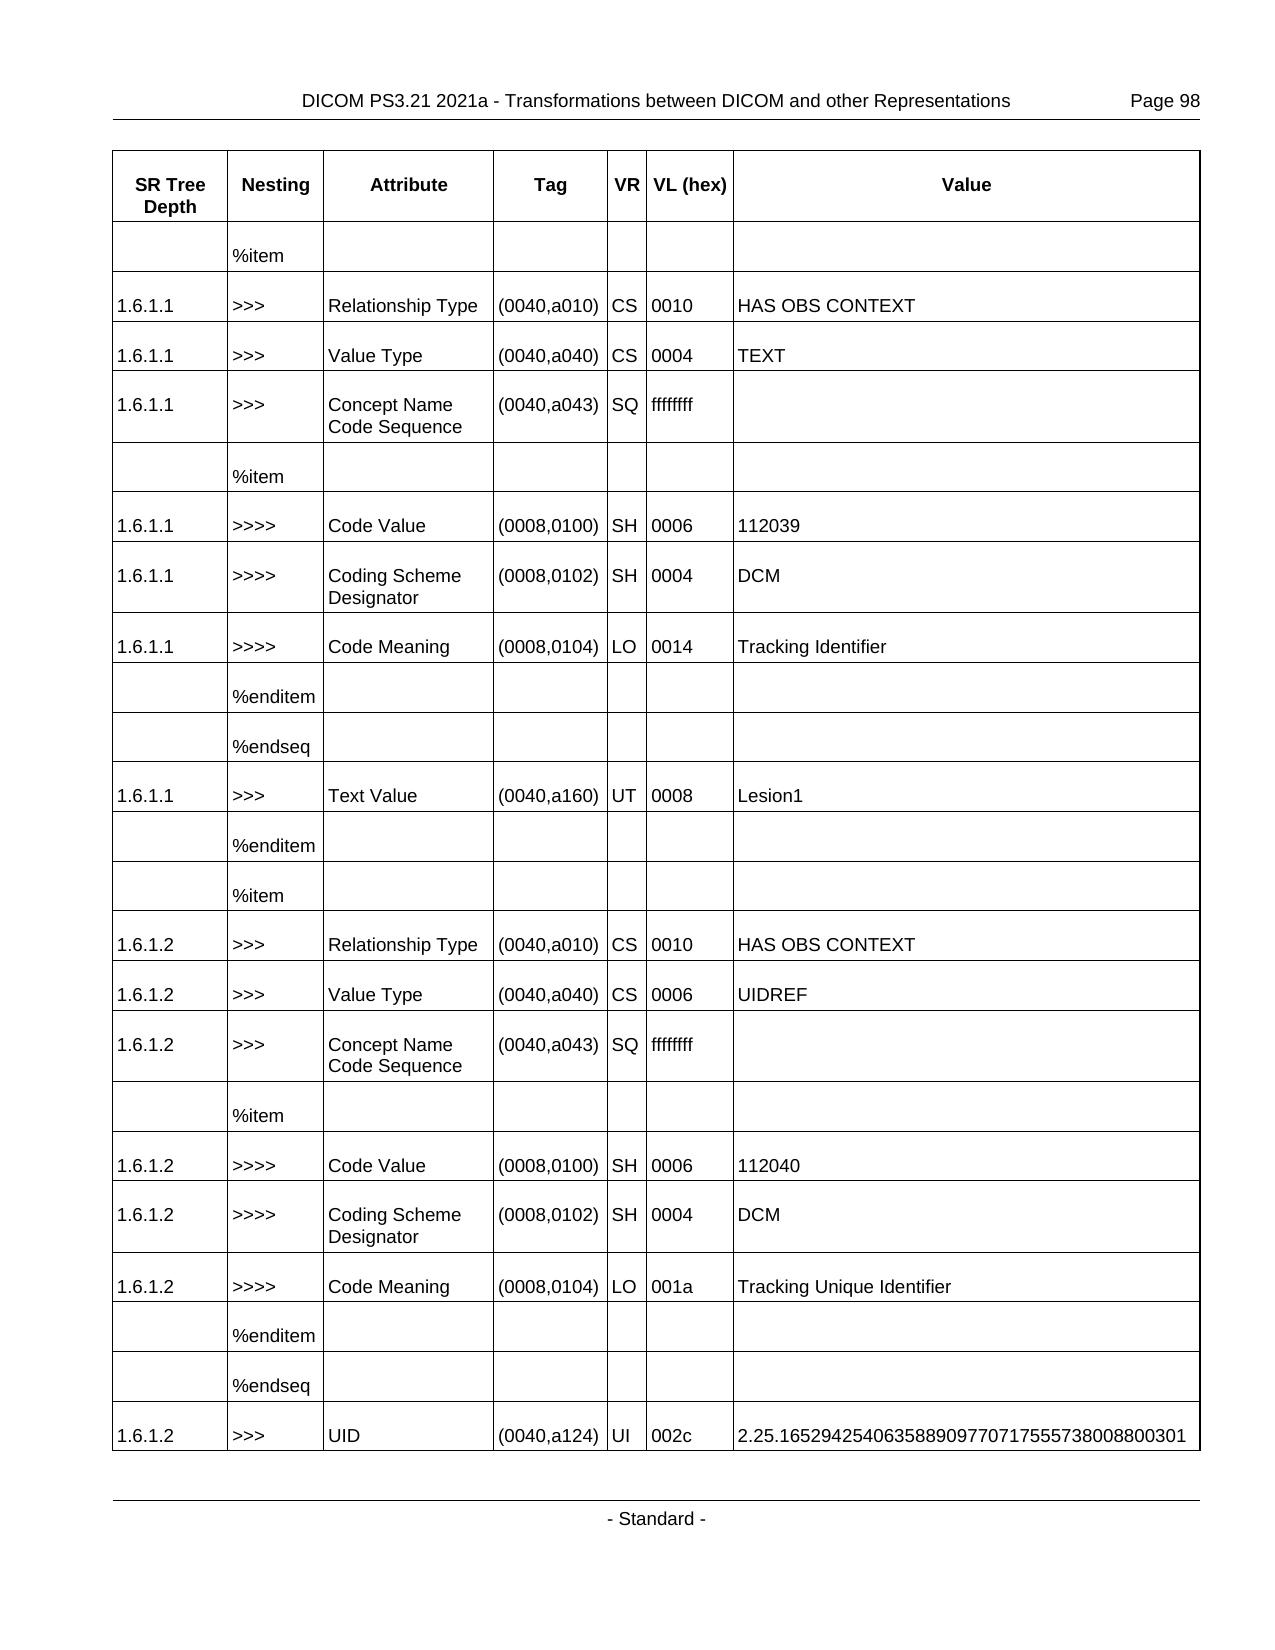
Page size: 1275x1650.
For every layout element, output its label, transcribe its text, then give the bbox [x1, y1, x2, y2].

table_cell (0040,a040) [494, 961, 607, 1010]
table_header Value [734, 151, 1199, 221]
table_cell Coding Scheme Designator [324, 542, 493, 612]
table_cell [647, 812, 733, 861]
table_cell 1.6.1.1 [113, 371, 227, 442]
table_cell Value Type [324, 322, 493, 370]
table_cell ffffffff [647, 371, 733, 442]
table_cell 1.6.1.1 [113, 542, 227, 612]
table_cell CS [608, 961, 646, 1010]
table_header VL (hex) [647, 151, 733, 221]
table_cell [608, 443, 646, 491]
table_cell (0040,a160) [494, 762, 607, 811]
table_cell UID [324, 1402, 493, 1450]
table_cell (0008,0102) [494, 542, 607, 612]
table_cell 1.6.1.2 [113, 1402, 227, 1450]
table_cell [608, 862, 646, 910]
table_cell UT [608, 762, 646, 811]
table_cell 1.6.1.2 [113, 911, 227, 960]
table_cell [494, 713, 607, 761]
table_cell Concept Name Code Sequence [324, 1011, 493, 1081]
table_cell (0008,0100) [494, 492, 607, 541]
table_cell 0004 [647, 1181, 733, 1252]
table_cell 0014 [647, 613, 733, 662]
table_cell [494, 663, 607, 712]
table_cell >>>> [228, 492, 323, 541]
table_cell %item [228, 443, 323, 491]
table_cell [734, 371, 1199, 442]
table_cell >>>> [228, 542, 323, 612]
table_cell (0008,0102) [494, 1181, 607, 1252]
table_cell HAS OBS CONTEXT [734, 272, 1199, 321]
table_cell [647, 713, 733, 761]
table_cell 1.6.1.2 [113, 1011, 227, 1081]
table_header VR [608, 151, 646, 221]
table_cell (0040,a010) [494, 272, 607, 321]
table_cell [734, 812, 1199, 861]
table_cell [113, 812, 227, 861]
table_cell 0004 [647, 322, 733, 370]
table_cell 001a [647, 1253, 733, 1301]
table_cell 0010 [647, 911, 733, 960]
table_cell Text Value [324, 762, 493, 811]
table_cell %enditem [228, 812, 323, 861]
table_cell [494, 1352, 607, 1401]
table_cell SH [608, 1132, 646, 1180]
table_cell >>>> [228, 613, 323, 662]
table_cell LO [608, 613, 646, 662]
table_cell [647, 1352, 733, 1401]
table_cell (0040,a010) [494, 911, 607, 960]
table_cell [324, 443, 493, 491]
table_cell [324, 1352, 493, 1401]
table_cell DCM [734, 542, 1199, 612]
table_cell SH [608, 542, 646, 612]
table_cell [494, 812, 607, 861]
table_cell [734, 1011, 1199, 1081]
table_cell [324, 1302, 493, 1351]
table_cell [113, 713, 227, 761]
table_cell 1.6.1.1 [113, 492, 227, 541]
table_cell [113, 222, 227, 271]
table_cell [647, 443, 733, 491]
table_cell [734, 1352, 1199, 1401]
table_cell 1.6.1.1 [113, 272, 227, 321]
table_cell 0006 [647, 961, 733, 1010]
table_cell %enditem [228, 663, 323, 712]
table_cell %endseq [228, 713, 323, 761]
table_cell [734, 713, 1199, 761]
table_cell (0008,0104) [494, 613, 607, 662]
table_cell [494, 862, 607, 910]
table_cell CS [608, 272, 646, 321]
table_cell Code Meaning [324, 613, 493, 662]
table_cell 1.6.1.2 [113, 1181, 227, 1252]
table_cell >>> [228, 322, 323, 370]
table_cell [734, 862, 1199, 910]
table_cell LO [608, 1253, 646, 1301]
table_cell %item [228, 1082, 323, 1131]
table_cell %item [228, 222, 323, 271]
table_cell [608, 713, 646, 761]
table_cell 112039 [734, 492, 1199, 541]
table_cell UIDREF [734, 961, 1199, 1010]
table_cell [324, 1082, 493, 1131]
table_cell (0040,a124) [494, 1402, 607, 1450]
table_cell [113, 862, 227, 910]
table_cell [734, 222, 1199, 271]
table_cell [324, 222, 493, 271]
table_cell [608, 1302, 646, 1351]
table_cell UI [608, 1402, 646, 1450]
table_cell (0008,0104) [494, 1253, 607, 1301]
table_cell HAS OBS CONTEXT [734, 911, 1199, 960]
table_cell >>> [228, 911, 323, 960]
table_header SR Tree Depth [113, 151, 227, 221]
table_cell Concept Name Code Sequence [324, 371, 493, 442]
table_cell 0010 [647, 272, 733, 321]
table_cell [734, 663, 1199, 712]
table_cell >>> [228, 272, 323, 321]
table_header Nesting [228, 151, 323, 221]
table_cell [647, 1302, 733, 1351]
table_cell >>> [228, 961, 323, 1010]
table_cell [113, 1352, 227, 1401]
table_cell TEXT [734, 322, 1199, 370]
table_cell [647, 663, 733, 712]
table_cell [113, 1082, 227, 1131]
table_cell 0008 [647, 762, 733, 811]
table_cell [647, 222, 733, 271]
table_cell [608, 1082, 646, 1131]
table_cell [113, 443, 227, 491]
table_cell [647, 862, 733, 910]
table_cell >>> [228, 762, 323, 811]
table_header Attribute [324, 151, 493, 221]
table_cell Lesion1 [734, 762, 1199, 811]
table_cell [494, 443, 607, 491]
table_cell (0008,0100) [494, 1132, 607, 1180]
table_cell 112040 [734, 1132, 1199, 1180]
table_cell [608, 1352, 646, 1401]
table_cell [494, 1302, 607, 1351]
table_cell Relationship Type [324, 272, 493, 321]
table_cell [324, 663, 493, 712]
table_cell (0040,a043) [494, 1011, 607, 1081]
table_cell >>>> [228, 1181, 323, 1252]
table_cell CS [608, 322, 646, 370]
table_cell Tracking Unique Identifier [734, 1253, 1199, 1301]
table_cell 0004 [647, 542, 733, 612]
table_cell DCM [734, 1181, 1199, 1252]
table_cell CS [608, 911, 646, 960]
table_cell [494, 222, 607, 271]
table_cell [324, 862, 493, 910]
table_cell Code Value [324, 492, 493, 541]
table_cell >>>> [228, 1253, 323, 1301]
table_cell >>> [228, 1011, 323, 1081]
table_cell %item [228, 862, 323, 910]
table_cell SH [608, 1181, 646, 1252]
table_cell Code Value [324, 1132, 493, 1180]
table_cell %enditem [228, 1302, 323, 1351]
table_cell Relationship Type [324, 911, 493, 960]
table_cell Coding Scheme Designator [324, 1181, 493, 1252]
table_cell [324, 713, 493, 761]
table_cell 1.6.1.1 [113, 322, 227, 370]
table_cell >>> [228, 1402, 323, 1450]
table_cell [647, 1082, 733, 1131]
table_cell 1.6.1.2 [113, 1253, 227, 1301]
table_cell [608, 663, 646, 712]
table_cell 1.6.1.2 [113, 1132, 227, 1180]
table_cell 0006 [647, 1132, 733, 1180]
table_cell SQ [608, 1011, 646, 1081]
table_cell 2.25.165294254063588909770717555738008800301 [734, 1402, 1199, 1450]
table_cell SH [608, 492, 646, 541]
table_cell >>> [228, 371, 323, 442]
table_cell [608, 222, 646, 271]
table_cell >>>> [228, 1132, 323, 1180]
table_cell 1.6.1.2 [113, 961, 227, 1010]
table_cell 1.6.1.1 [113, 762, 227, 811]
table_cell [494, 1082, 607, 1131]
table_cell [734, 1082, 1199, 1131]
table_cell Code Meaning [324, 1253, 493, 1301]
table_cell 1.6.1.1 [113, 613, 227, 662]
table_cell [608, 812, 646, 861]
table_cell Value Type [324, 961, 493, 1010]
table_cell [734, 443, 1199, 491]
table_cell ffffffff [647, 1011, 733, 1081]
table_cell SQ [608, 371, 646, 442]
table_cell [113, 1302, 227, 1351]
table_cell [324, 812, 493, 861]
table_cell 002c [647, 1402, 733, 1450]
table_cell [113, 663, 227, 712]
table_cell Tracking Identifier [734, 613, 1199, 662]
table_cell 0006 [647, 492, 733, 541]
table_cell [734, 1302, 1199, 1351]
table_cell %endseq [228, 1352, 323, 1401]
table_header Tag [494, 151, 607, 221]
table_cell (0040,a043) [494, 371, 607, 442]
table_cell (0040,a040) [494, 322, 607, 370]
